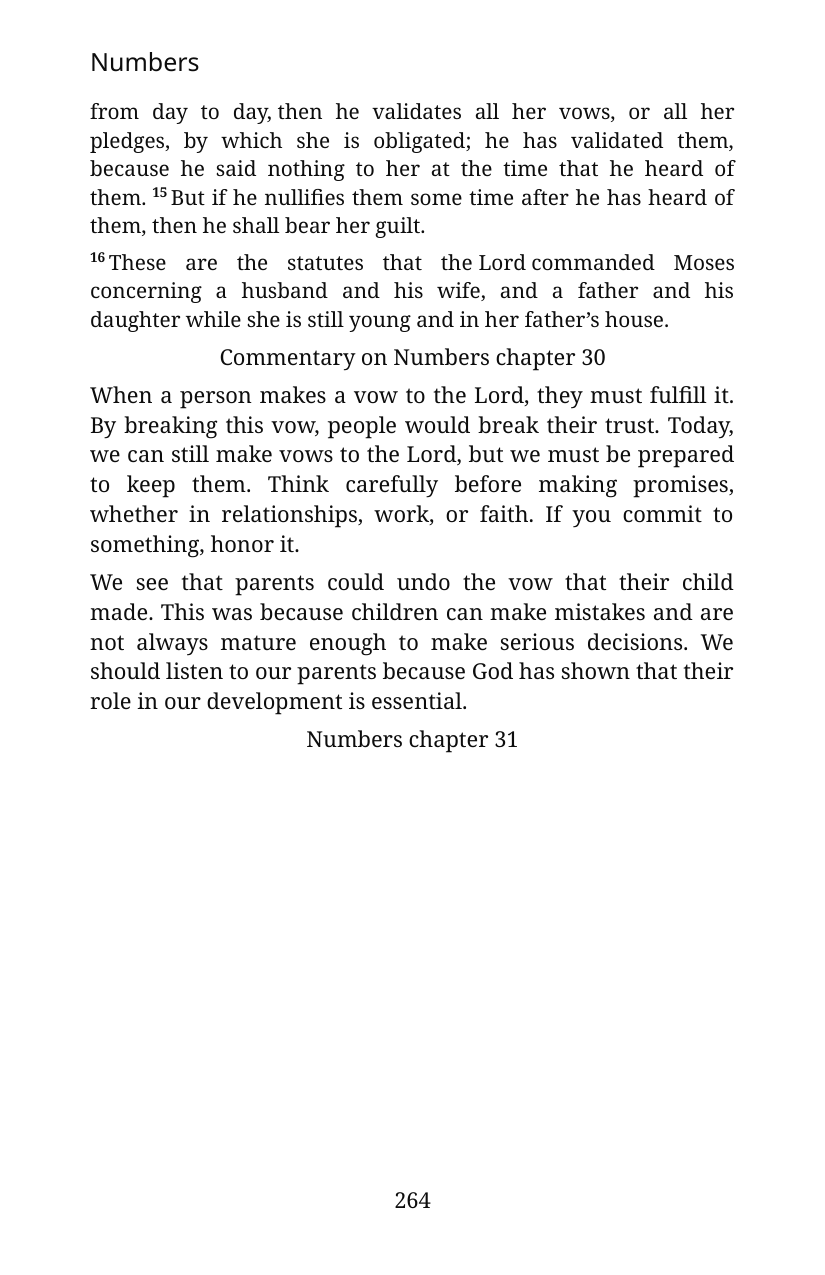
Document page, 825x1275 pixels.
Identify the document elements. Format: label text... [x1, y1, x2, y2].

text Numbers chapter 31 [90, 724, 735, 754]
text Commentary on Numbers chapter 30 [90, 342, 735, 371]
text 16 These are the statutes that the Lord commanded Moses concerning a husband and his wife, and a father and his daughter while she is still young and in her father’s house. [90, 248, 735, 333]
text from day to day, then he validates all her vows, or all her pledges, by which she is obligated; he has validated them, because he said nothing to her at the time that he heard of them. 15 But if he nullifies them some time after he has heard of them, then he shall bear her guilt. [90, 97, 735, 240]
text When a person makes a vow to the Lord, they must fulfill it. By breaking this vow, people would break their trust. Today, we can still make vows to the Lord, but we must be prepared to keep them. Think carefully before making promises, whether in relationships, work, or faith. If you commit to something, honor it. [90, 380, 735, 558]
text We see that parents could undo the vow that their child made. This was because children can make mistakes and are not always mature enough to make serious decisions. We should listen to our parents because God has shown that their role in our development is essential. [90, 567, 735, 716]
